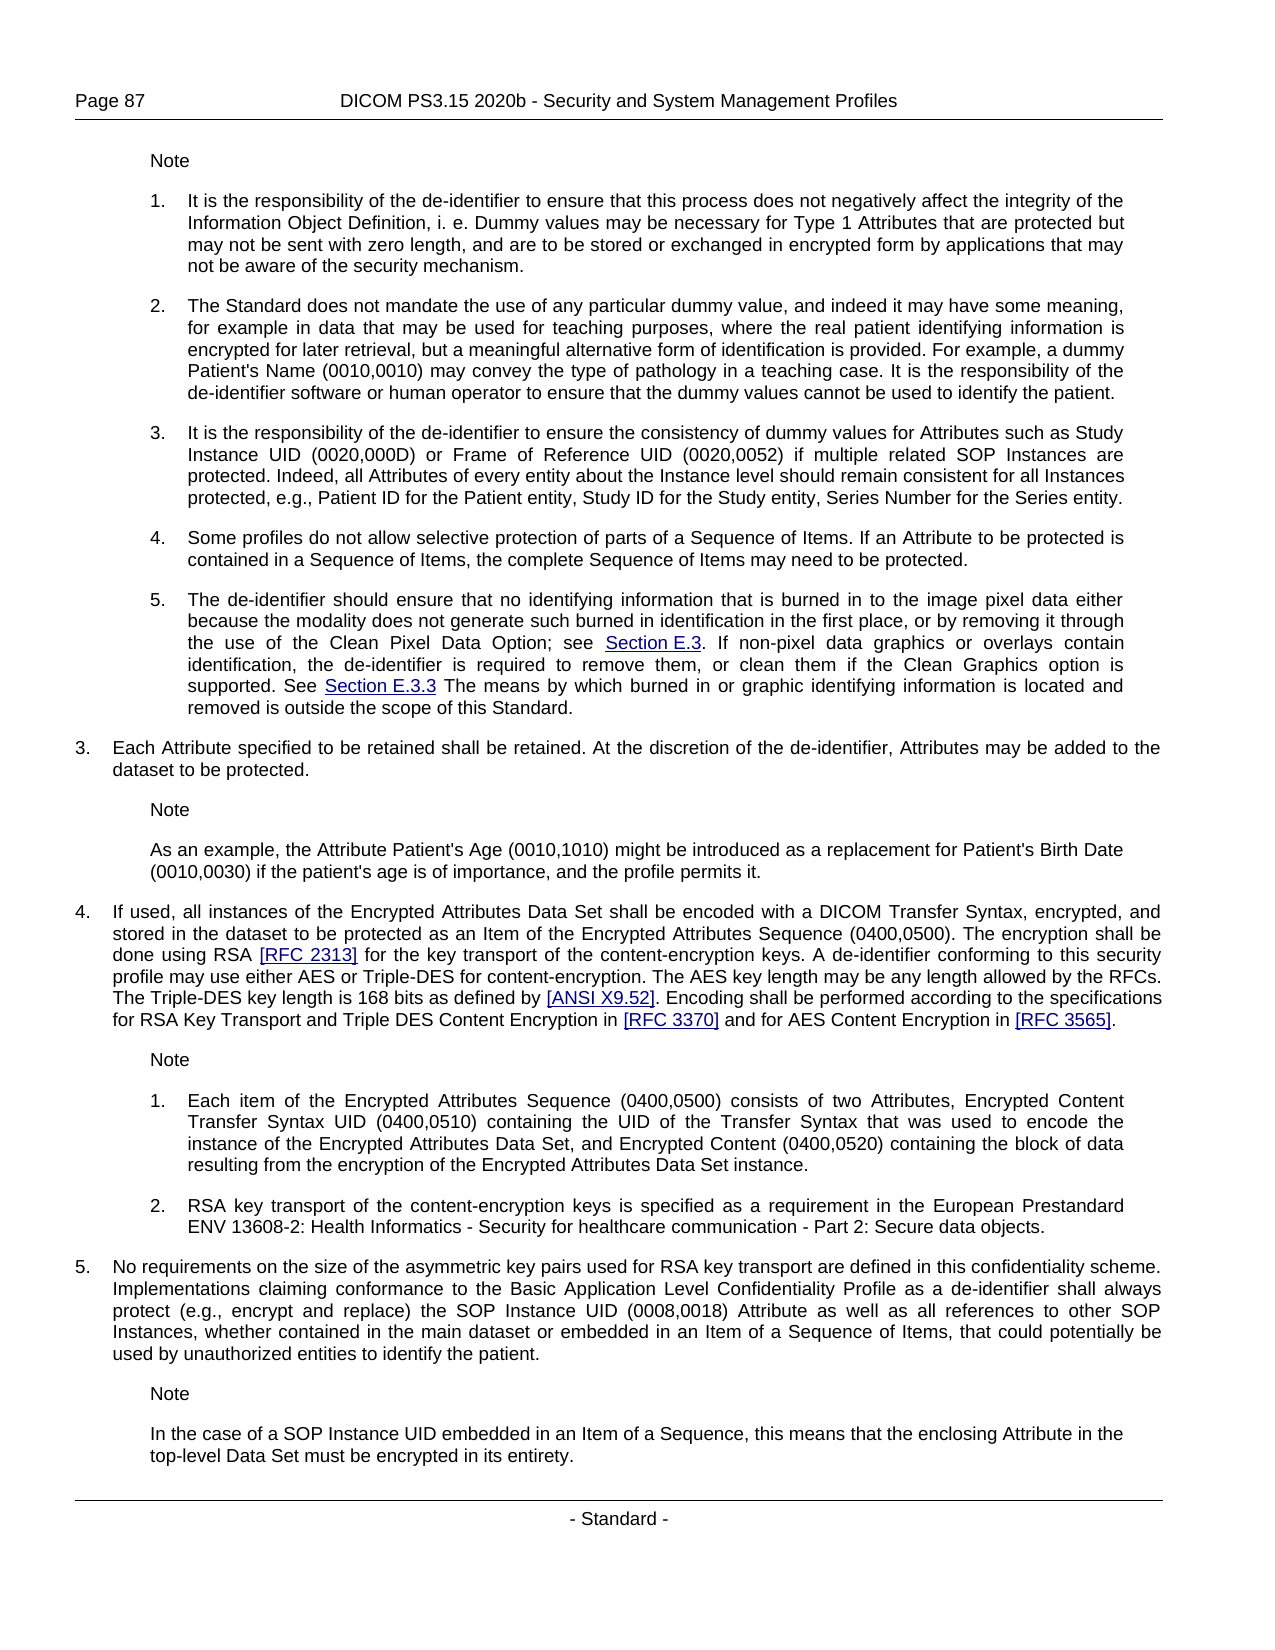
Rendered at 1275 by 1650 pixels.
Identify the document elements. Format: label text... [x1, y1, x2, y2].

text 4. If used, all instances of the Encrypted Attributes Data Set shall be encoded with a DICOM Transfer Syntax, encrypted, and stored in the dataset to be protected as an Item of the Encrypted Attributes Sequence (0400,0500). The encryption shall be done using RSA [RFC 2313] for the key transport of the content-encryption keys. A de-identifier conforming to this security profile may use either AES or Triple-DES for content-encryption. The AES key length may be any length allowed by the RFCs. The Triple-DES key length is 168 bits as defined by [ANSI X9.52]. Encoding shall be performed according to the specifications for RSA Key Transport and Triple DES Content Encryption in [RFC 3370] and for AES Content Encryption in [RFC 3565]. [75, 901, 1162, 1030]
text 3. Each Attribute specified to be retained shall be retained. At the discretion of the de-identifier, Attributes may be added to the dataset to be protected. [75, 737, 1162, 780]
text 5. No requirements on the size of the asymmetric key pairs used for RSA key transport are defined in this confidentiality scheme. Implementations claiming conformance to the Basic Application Level Confidentiality Profile as a de-identifier shall always protect (e.g., encrypt and replace) the SOP Instance UID (0008,0018) Attribute as well as all references to other SOP Instances, whether contained in the main dataset or embedded in an Item of a Sequence of Items, that could potentially be used by unauthorized entities to identify the patient. [75, 1256, 1162, 1364]
text 1. Each item of the Encrypted Attributes Sequence (0400,0500) consists of two Attributes, Encrypted Content Transfer Syntax UID (0400,0510) containing the UID of the Transfer Syntax that was used to encode the instance of the Encrypted Attributes Data Set, and Encrypted Content (0400,0520) containing the block of data resulting from the encryption of the Encrypted Attributes Data Set instance. [150, 1089, 1125, 1176]
text 2. The Standard does not mandate the use of any particular dummy value, and indeed it may have some meaning, for example in data that may be used for teaching purposes, where the real patient identifying information is encrypted for later retrieval, but a meaningful alternative form of identification is provided. For example, a dummy Patient's Name (0010,0010) may convey the type of pathology in a teaching case. It is the responsibility of the de-identifier software or human operator to ensure that the dummy values cannot be used to identify the patient. [150, 295, 1125, 403]
text 1. It is the responsibility of the de-identifier to ensure that this process does not negatively affect the integrity of the Information Object Definition, i. e. Dummy values may be necessary for Type 1 Attributes that are protected but may not be sent with zero length, and are to be stored or exchanged in encrypted form by applications that may not be aware of the security mechanism. [150, 190, 1125, 277]
text 4. Some profiles do not allow selective protection of parts of a Sequence of Items. If an Attribute to be protected is contained in a Sequence of Items, the complete Sequence of Items may need to be protected. [150, 527, 1125, 570]
text 5. The de-identifier should ensure that no identifying information that is burned in to the image pixel data either because the modality does not generate such burned in identification in the first place, or by removing it through the use of the Clean Pixel Data Option; see Section E.3. If non-pixel data graphics or overlays contain identification, the de-identifier is required to remove them, or clean them if the Clean Graphics option is supported. See Section E.3.3 The means by which burned in or graphic identifying information is located and removed is outside the scope of this Standard. [150, 589, 1125, 718]
text Note [150, 150, 1125, 172]
text Note [150, 1049, 1125, 1071]
text In the case of a SOP Instance UID embedded in an Item of a Sequence, this means that the enclosing Attribute in the top-level Data Set must be encrypted in its entirety. [150, 1423, 1125, 1466]
text 3. It is the responsibility of the de-identifier to ensure the consistency of dummy values for Attributes such as Study Instance UID (0020,000D) or Frame of Reference UID (0020,0052) if multiple related SOP Instances are protected. Indeed, all Attributes of every entity about the Instance level should remain consistent for all Instances protected, e.g., Patient ID for the Patient entity, Study ID for the Study entity, Series Number for the Series entity. [150, 422, 1125, 508]
text As an example, the Attribute Patient's Age (0010,1010) might be introduced as a replacement for Patient's Birth Date (0010,0030) if the patient's age is of importance, and the profile permits it. [150, 839, 1125, 882]
text Note [150, 1383, 1125, 1404]
text Note [150, 799, 1125, 820]
text 2. RSA key transport of the content-encryption keys is specified as a requirement in the European Prestandard ENV 13608-2: Health Informatics - Security for healthcare communication - Part 2: Secure data objects. [150, 1194, 1125, 1237]
